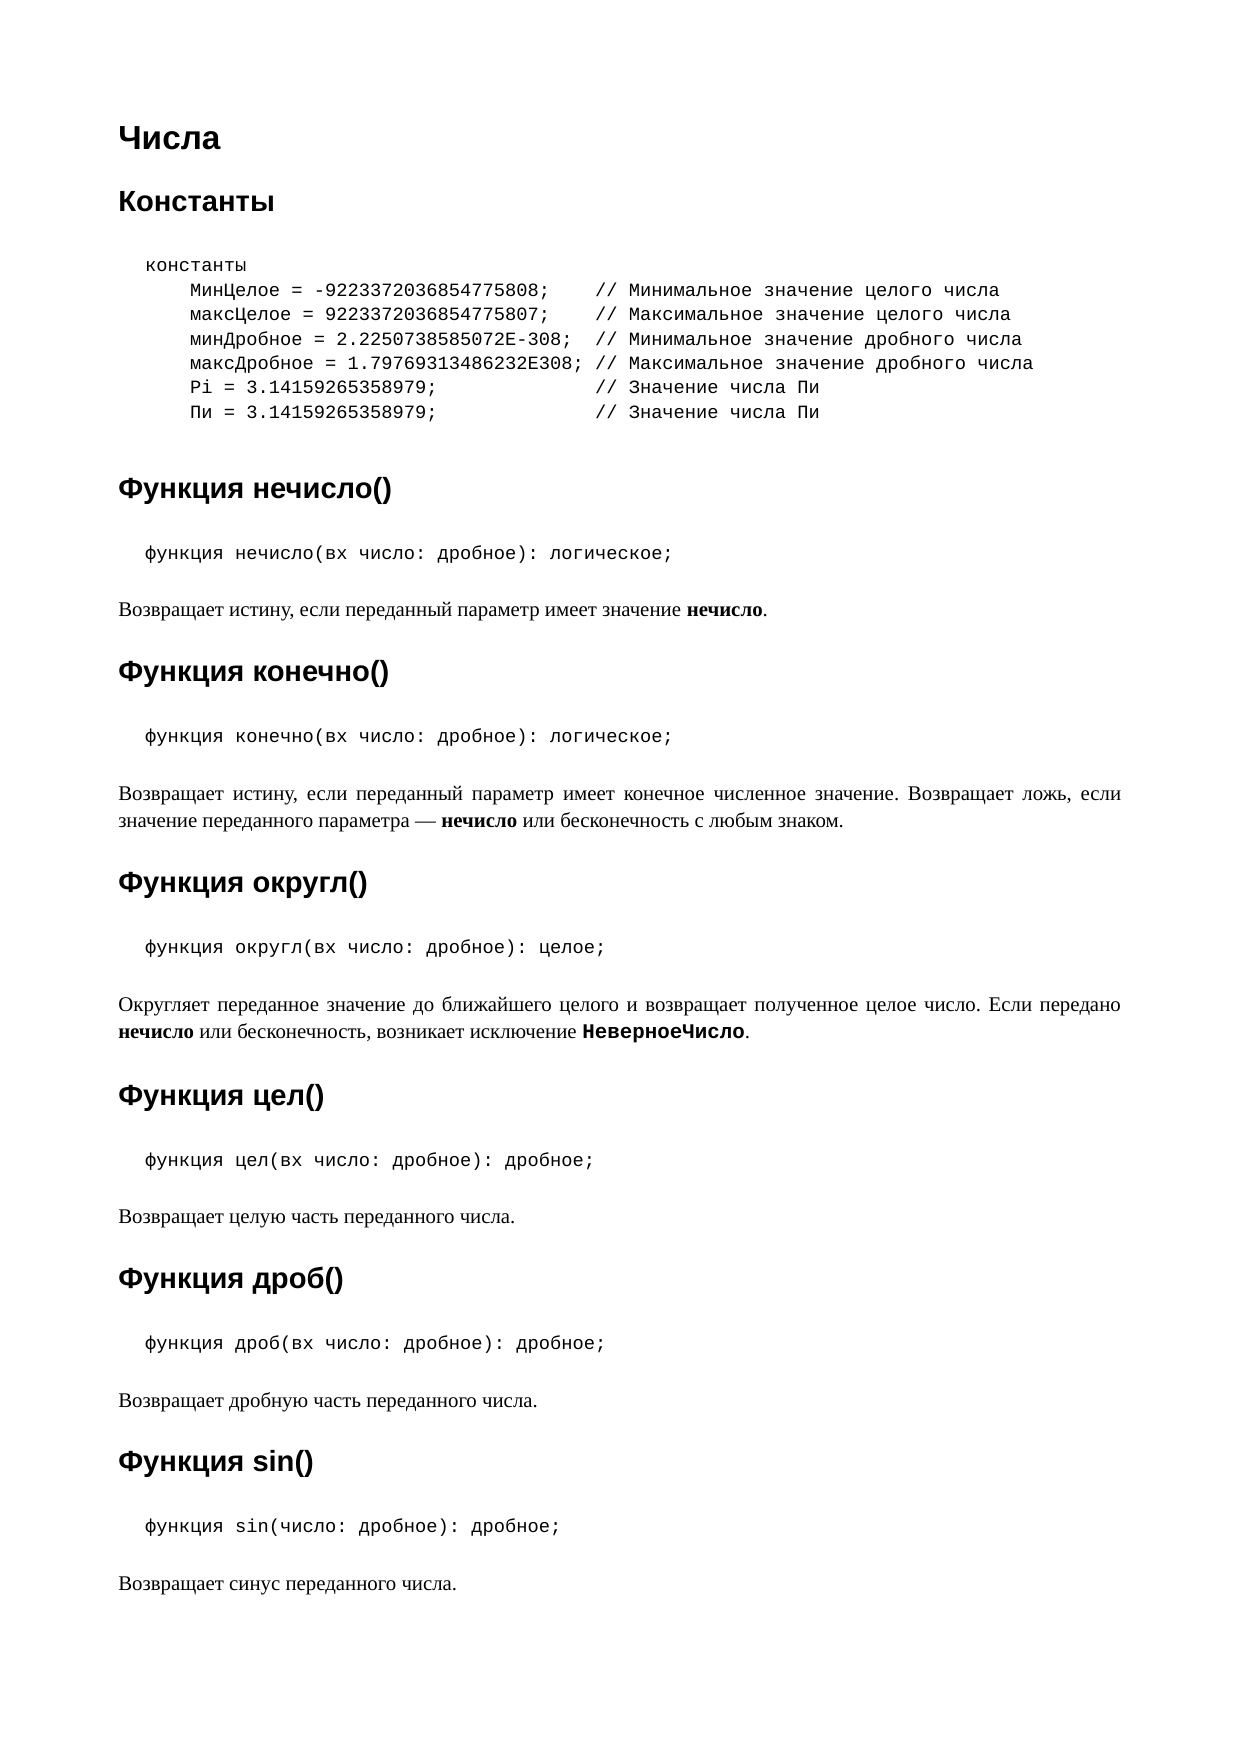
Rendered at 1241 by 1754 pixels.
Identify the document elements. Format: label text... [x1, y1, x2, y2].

subtitle Функция конечно() [118, 654, 1122, 688]
text функция дроб(вх число: дробное): дробное; [136, 1325, 1104, 1364]
subtitle Константы [118, 184, 1122, 217]
text функция округл(вх число: дробное): целое; [136, 929, 1104, 968]
text Возвращает целую часть переданного числа. [118, 1204, 1122, 1228]
text Возвращает синус переданного числа. [118, 1571, 1122, 1595]
subtitle Функция sin() [118, 1444, 1122, 1478]
text Пи = 3.14159265358979; // Значение числа Пи [136, 394, 1104, 433]
text функция sin(число: дробное): дробное; [136, 1508, 1104, 1547]
text Возвращает истину, если переданный параметр имеет значение нечисло. [118, 597, 1122, 621]
text Возвращает истину, если переданный параметр имеет конечное численное значение. Возвращает ложь, если значение переданного параметра — нечисло или бесконечность с любым знаком. [118, 781, 1122, 832]
text Округляет переданное значение до ближайшего целого и возвращает полученное целое число. Если передано нечисло или бесконечность, возникает исключение НеверноеЧисло. [118, 991, 1122, 1045]
subtitle Числа [118, 118, 1122, 157]
text Возвращает дробную часть переданного числа. [118, 1387, 1122, 1412]
subtitle Функция нечисло() [118, 471, 1122, 504]
text функция конечно(вх число: дробное): логическое; [136, 718, 1104, 757]
text функция цел(вх число: дробное): дробное; [136, 1142, 1104, 1181]
subtitle Функция цел() [118, 1078, 1122, 1111]
text константы МинЦелое = -9223372036854775808; // Минимальное значение целого числа максЦелое = 9223372036854775807; // Максимальное значение целого числа минДробное = 2.2250738585072E-308; // Минимальное значение дробного числа максДробное = 1.79769313486232E308; // Максимальное значение дробного числа Pi = 3.14159265358979; // Значение числа Пи [136, 247, 1104, 394]
subtitle Функция дроб() [118, 1261, 1122, 1294]
subtitle Функция округл() [118, 865, 1122, 898]
text функция нечисло(вх число: дробное): логическое; [136, 535, 1104, 574]
